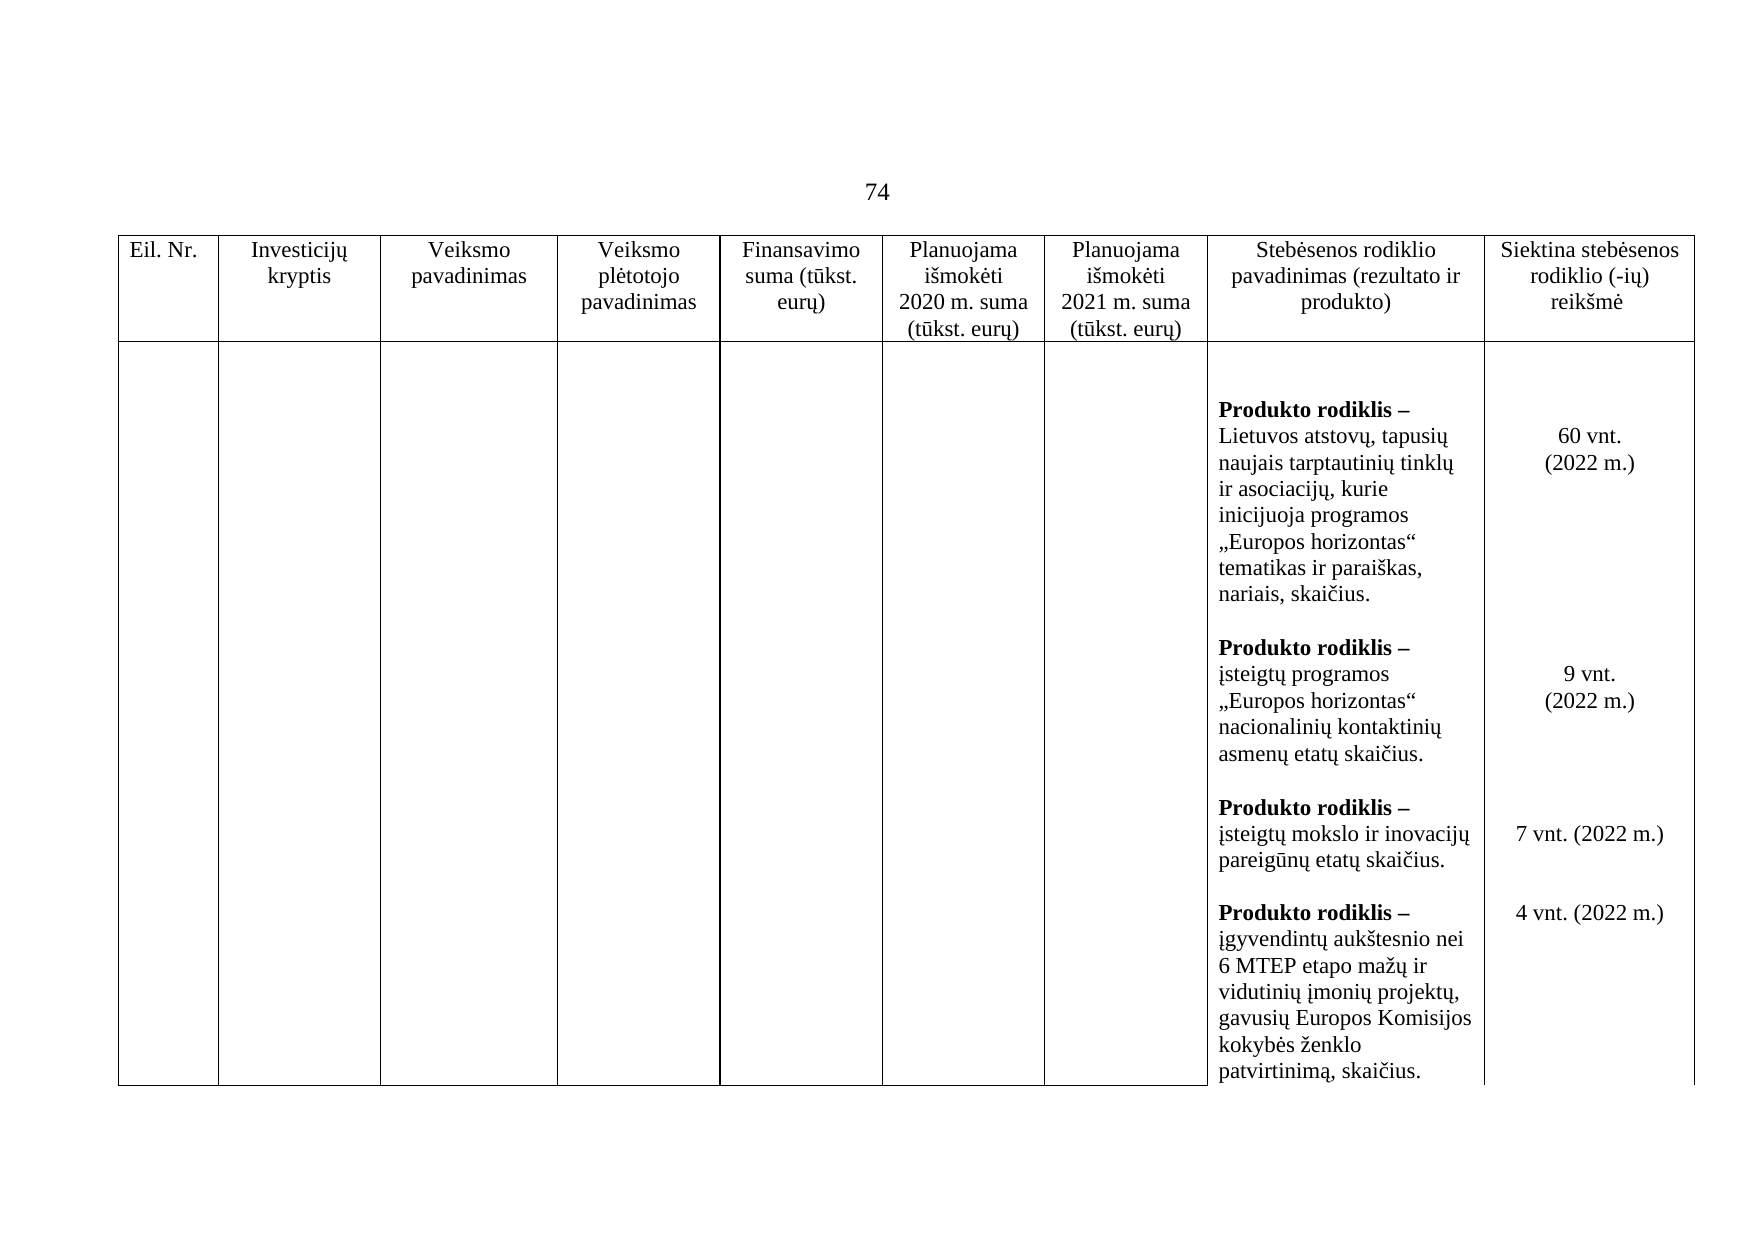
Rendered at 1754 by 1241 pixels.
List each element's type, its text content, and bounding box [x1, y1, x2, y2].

table_cell [558, 342, 719, 1085]
table_cell [119, 342, 218, 1085]
table_header Investicijų kryptis [219, 236, 380, 341]
table_cell [1045, 342, 1207, 1085]
table_cell [219, 342, 380, 1085]
table_header Finansavimo suma (tūkst. eurų) [721, 236, 882, 341]
table_header Veiksmo pavadinimas [381, 236, 557, 341]
table_header Planuojama išmokėti 2021 m. suma (tūkst. eurų) [1045, 236, 1207, 341]
table_cell [721, 342, 882, 1085]
table_cell [1208, 342, 1484, 368]
table_cell 60 vnt. (2022 m.) [1485, 369, 1694, 607]
table_header Veiksmo plėtotojo pavadinimas [558, 236, 719, 341]
table_header Planuojama išmokėti 2020 m. suma (tūkst. eurų) [883, 236, 1044, 341]
table_cell Produkto rodiklis – Lietuvos atstovų, tapusių naujais tarptautinių tinklų ir asociacijų, kurie inicijuoja programos „Europos horizontas“ tematikas ir paraiškas, nariais, skaičius. [1208, 369, 1484, 607]
table_cell Produkto rodiklis – įsteigtų mokslo ir inovacijų pareigūnų etatų skaičius. Produkto rodiklis – įgyvendintų aukštesnio nei 6 MTEP etapo mažų ir vidutinių įmonių projektų, gavusių Europos Komisijos kokybės ženklo patvirtinimą, skaičius. [1208, 766, 1484, 1085]
table_cell 7 vnt. (2022 m.) 4 vnt. (2022 m.) [1485, 766, 1694, 1085]
table_header Eil. Nr. [119, 236, 218, 341]
table_cell [381, 342, 557, 1085]
table_header Siektina stebėsenos rodiklio (-ių) reikšmė [1485, 236, 1694, 341]
table_header Stebėsenos rodiklio pavadinimas (rezultato ir produkto) [1208, 236, 1484, 341]
table_cell [883, 342, 1044, 1085]
table_cell [1485, 342, 1694, 368]
table_cell Produkto rodiklis – įsteigtų programos „Europos horizontas“ nacionalinių kontaktinių asmenų etatų skaičius. [1208, 607, 1484, 766]
table_cell 9 vnt. (2022 m.) [1485, 607, 1694, 766]
